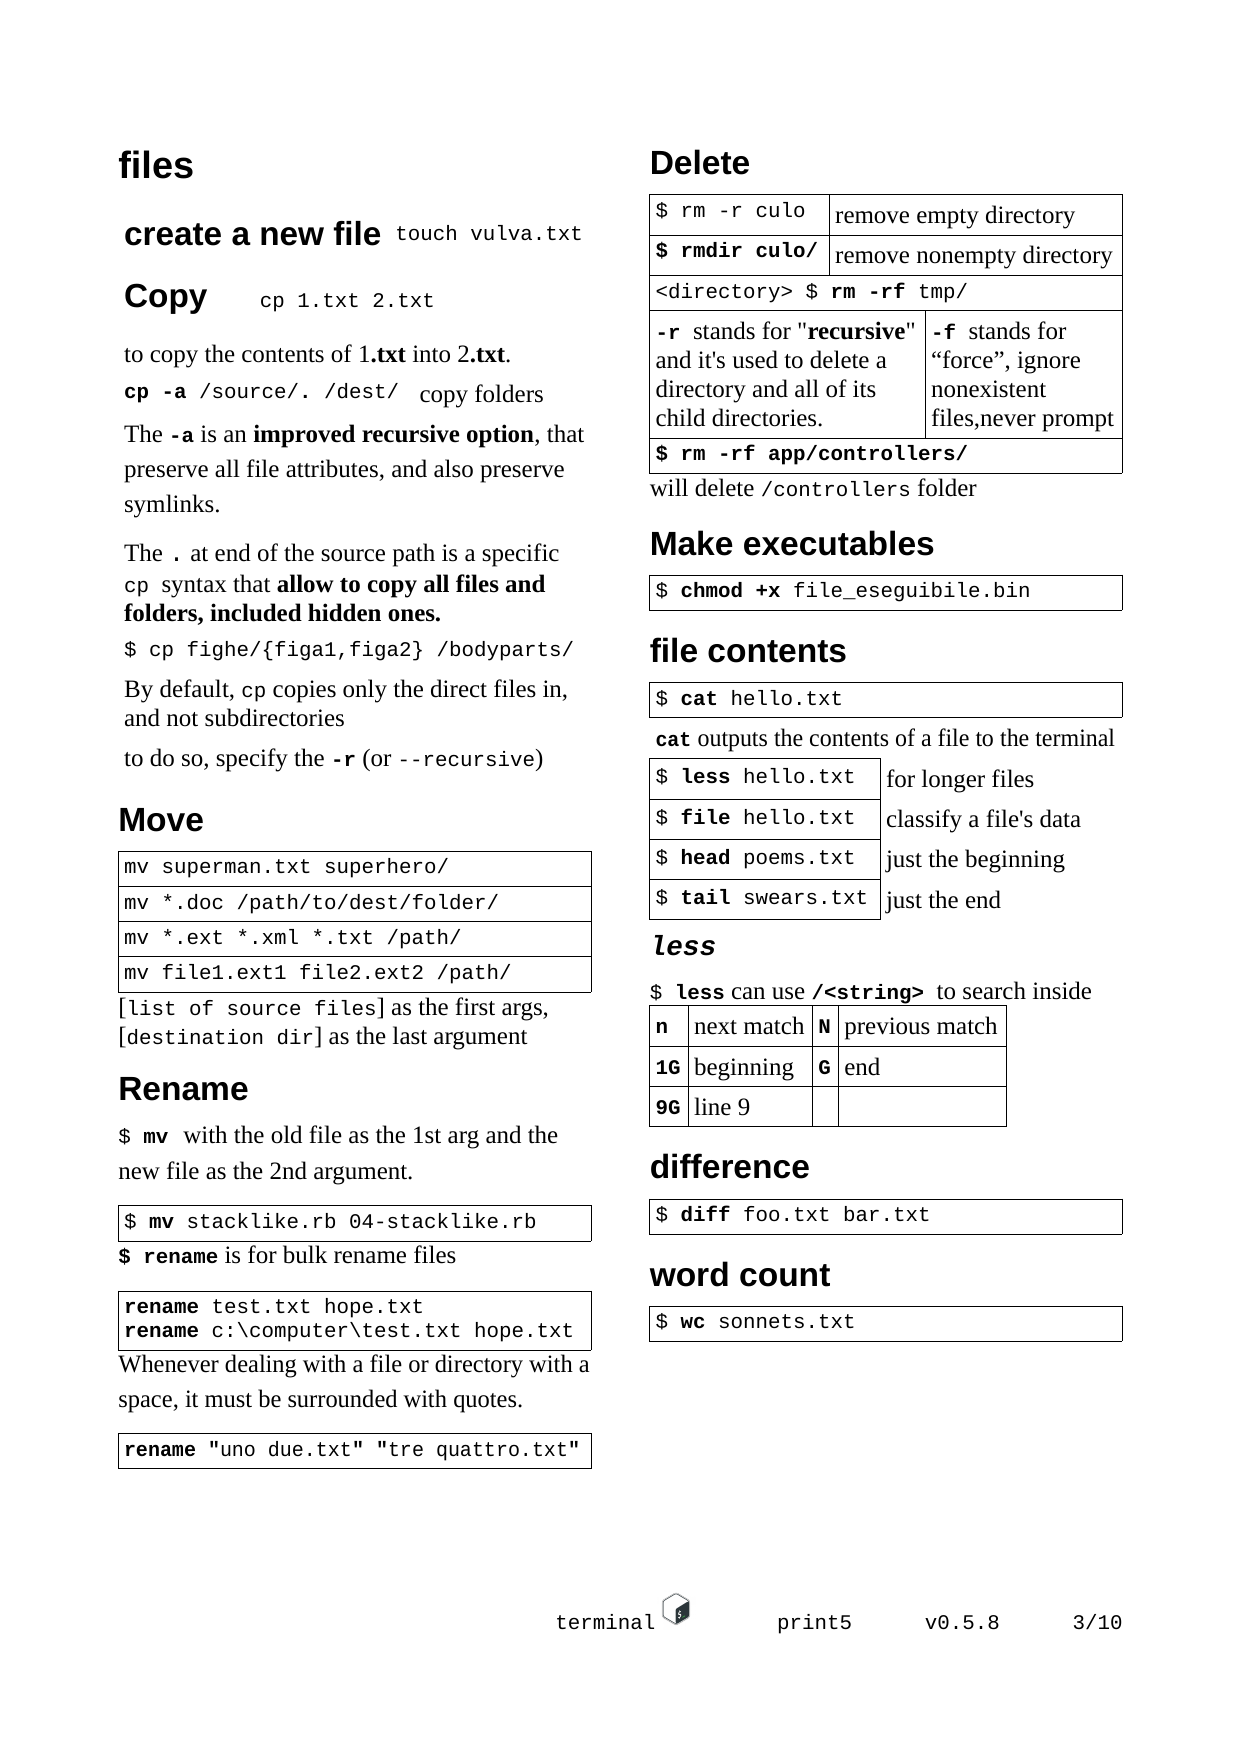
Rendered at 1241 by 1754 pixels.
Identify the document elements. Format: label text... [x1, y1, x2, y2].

table_header N [813, 1006, 838, 1046]
table_header touch vulva.txt [390, 199, 591, 271]
table_header remove empty directory [830, 195, 1122, 234]
table_header -f stands for “force”, ignore nonexistent files,never prompt [926, 311, 1122, 438]
table_header mv superman.txt superhero/ [119, 852, 591, 886]
table_header n [650, 1006, 688, 1046]
subtitle Rename [118, 1068, 591, 1107]
text will delete /controllers folder [649, 474, 1122, 502]
table_header rename "uno due.txt" "tre quattro.txt" [119, 1434, 591, 1468]
table_cell <directory> $ rm -rf tmp/ [650, 276, 1122, 310]
table_cell mv file1.ext1 file2.ext2 /path/ [119, 957, 591, 992]
text $ rename is for bulk rename files [118, 1242, 591, 1270]
table_cell mv *.ext *.xml *.txt /path/ [119, 922, 591, 956]
table_cell [813, 1087, 838, 1126]
table_cell $ cp fighe/{figa1,figa2} /bodyparts/ [118, 633, 591, 668]
table_cell $ head poems.txt [650, 840, 880, 879]
table_header next match [689, 1006, 812, 1046]
subtitle word count [649, 1254, 1122, 1293]
table_cell for longer files [881, 758, 1122, 798]
table_header $ cat hello.txt [650, 683, 1122, 717]
subtitle files [118, 143, 591, 187]
table_cell 1G [650, 1047, 688, 1086]
table_header $ wc sonnets.txt [650, 1307, 1122, 1341]
table_header $ mv stacklike.rb 04-stacklike.rb [119, 1206, 591, 1241]
table_cell cp -a /source/. /dest/ [118, 373, 413, 413]
table_cell By default, cp copies only the direct files in, and not subdirectories [118, 668, 591, 738]
table_cell remove nonempty directory [830, 236, 1122, 275]
table_cell $ less hello.txt [650, 759, 880, 798]
text Whenever dealing with a file or directory with a space, it must be surrounded with quotes. [118, 1351, 591, 1413]
table_cell [839, 1087, 1006, 1126]
picture [655, 1588, 697, 1630]
table_cell beginning [689, 1047, 812, 1086]
subtitle Delete [649, 143, 1122, 182]
table_cell $ file hello.txt [650, 800, 880, 839]
table_cell cp 1.txt 2.txt [254, 271, 591, 333]
table_header create a new file [118, 199, 389, 271]
table_header rename test.txt hope.txt rename c:\computer\test.txt hope.txt [119, 1292, 591, 1349]
table_cell The -a is an improved recursive option, that preserve all file attributes, and also preserve symlinks. The . at end of the source path is a specific cp syntax that allow to copy all files and folders, included hidden ones. [118, 413, 591, 633]
table_cell $ tail swears.txt [650, 880, 880, 919]
table_cell $ rmdir culo/ [650, 236, 829, 275]
table_cell 9G [650, 1087, 688, 1126]
table_cell G [813, 1047, 838, 1086]
table_cell line 9 [689, 1087, 812, 1126]
table_cell $ rm -rf app/controllers/ [650, 439, 1122, 473]
table_cell classify a file's data [881, 799, 1122, 839]
table_cell Copy [118, 271, 254, 333]
text [list of source files] as the first args, [destination dir] as the last argument [118, 993, 591, 1051]
table_cell to copy the contents of 1.txt into 2.txt. [118, 333, 591, 373]
table_cell cat outputs the contents of a file to the terminal [650, 718, 1122, 758]
text $ less can use /<string> to search inside [649, 976, 1122, 1005]
table_header -r stands for "recursive" and it's used to delete a directory and all of its child directories. [650, 311, 925, 438]
subtitle Make executables [649, 523, 1122, 562]
subtitle less [649, 932, 1122, 963]
table_header previous match [839, 1006, 1006, 1046]
table_cell copy folders [414, 373, 591, 413]
table_header $ rm -r culo [650, 195, 829, 234]
table_cell just the end [881, 879, 1122, 919]
table_header $ chmod +x file_eseguibile.bin [650, 576, 1122, 610]
subtitle file contents [649, 631, 1122, 669]
table_header $ diff foo.txt bar.txt [650, 1200, 1122, 1234]
subtitle difference [649, 1147, 1122, 1186]
table_cell mv *.doc /path/to/dest/folder/ [119, 887, 591, 921]
table_cell end [839, 1047, 1006, 1086]
table_cell to do so, specify the -r (or --recursive) [118, 738, 591, 779]
subtitle Move [118, 799, 591, 838]
text $ mv with the old file as the 1st arg and the new file as the 2nd argument. [118, 1120, 591, 1185]
table_cell just the beginning [881, 839, 1122, 879]
